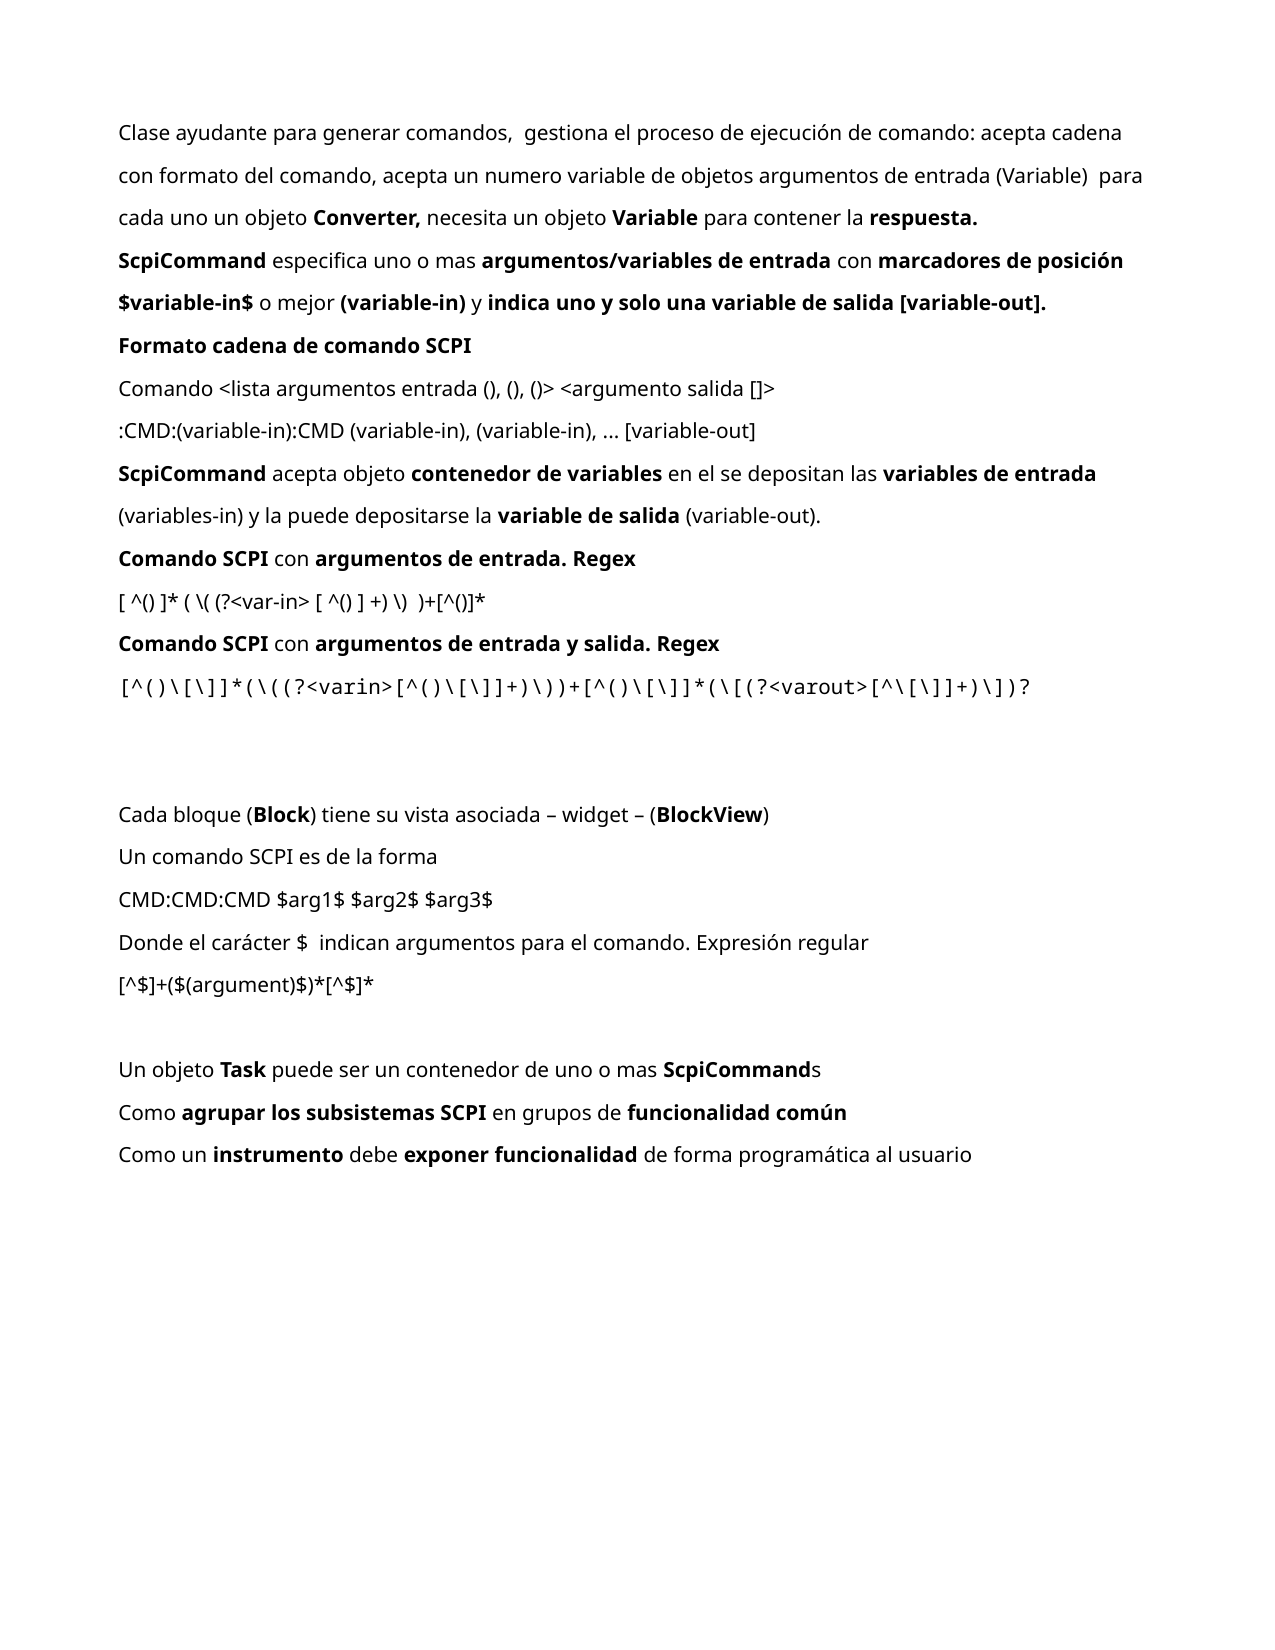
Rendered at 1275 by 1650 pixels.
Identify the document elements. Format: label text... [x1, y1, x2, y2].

text [^()\[\]]*(\((?<varin>[^()\[\]]+)\))+[^()\[\]]*(\[(?<varout>[^\[\]]+)\])? [118, 672, 1157, 700]
text [^$]+($(argument)$)*[^$]* [118, 970, 1157, 999]
text Comando SCPI con argumentos de entrada y salida. Regex [118, 629, 1157, 658]
text Un comando SCPI es de la forma [118, 842, 1157, 871]
text Donde el carácter $ indican argumentos para el comando. Expresión regular [118, 928, 1157, 956]
text ScpiCommand especifica uno o mas argumentos/variables de entrada con marcadores de posición $variable-in$ o mejor (variable-in) y indica uno y solo una variable de salida [variable-out]. [118, 246, 1157, 317]
text Cada bloque (Block) tiene su vista asociada – widget – (BlockView) [118, 800, 1157, 828]
text Un objeto Task puede ser un contenedor de uno o mas ScpiCommands [118, 1055, 1157, 1084]
text Comando <lista argumentos entrada (), (), ()> <argumento salida []> [118, 374, 1157, 402]
text Comando SCPI con argumentos de entrada. Regex [118, 544, 1157, 573]
text Formato cadena de comando SCPI [118, 331, 1157, 359]
text [ ^() ]* ( \( (?<var-in> [ ^() ] +) \) )+[^()]* [118, 587, 1157, 615]
text Como un instrumento debe exponer funcionalidad de forma programática al usuario [118, 1141, 1157, 1169]
text ScpiCommand acepta objeto contenedor de variables en el se depositan las variables de entrada (variables-in) y la puede depositarse la variable de salida (variable-out). [118, 459, 1157, 530]
text Como agrupar los subsistemas SCPI en grupos de funcionalidad común [118, 1098, 1157, 1126]
text Clase ayudante para generar comandos, gestiona el proceso de ejecución de comando: acepta cadena con formato del comando, acepta un numero variable de objetos argumentos de entrada (Variable) para cada uno un objeto Converter, necesita un objeto Variable para contener la respuesta. [118, 118, 1157, 232]
text CMD:CMD:CMD $arg1$ $arg2$ $arg3$ [118, 885, 1157, 913]
text :CMD:(variable-in):CMD (variable-in), (variable-in), ... [variable-out] [118, 416, 1157, 445]
